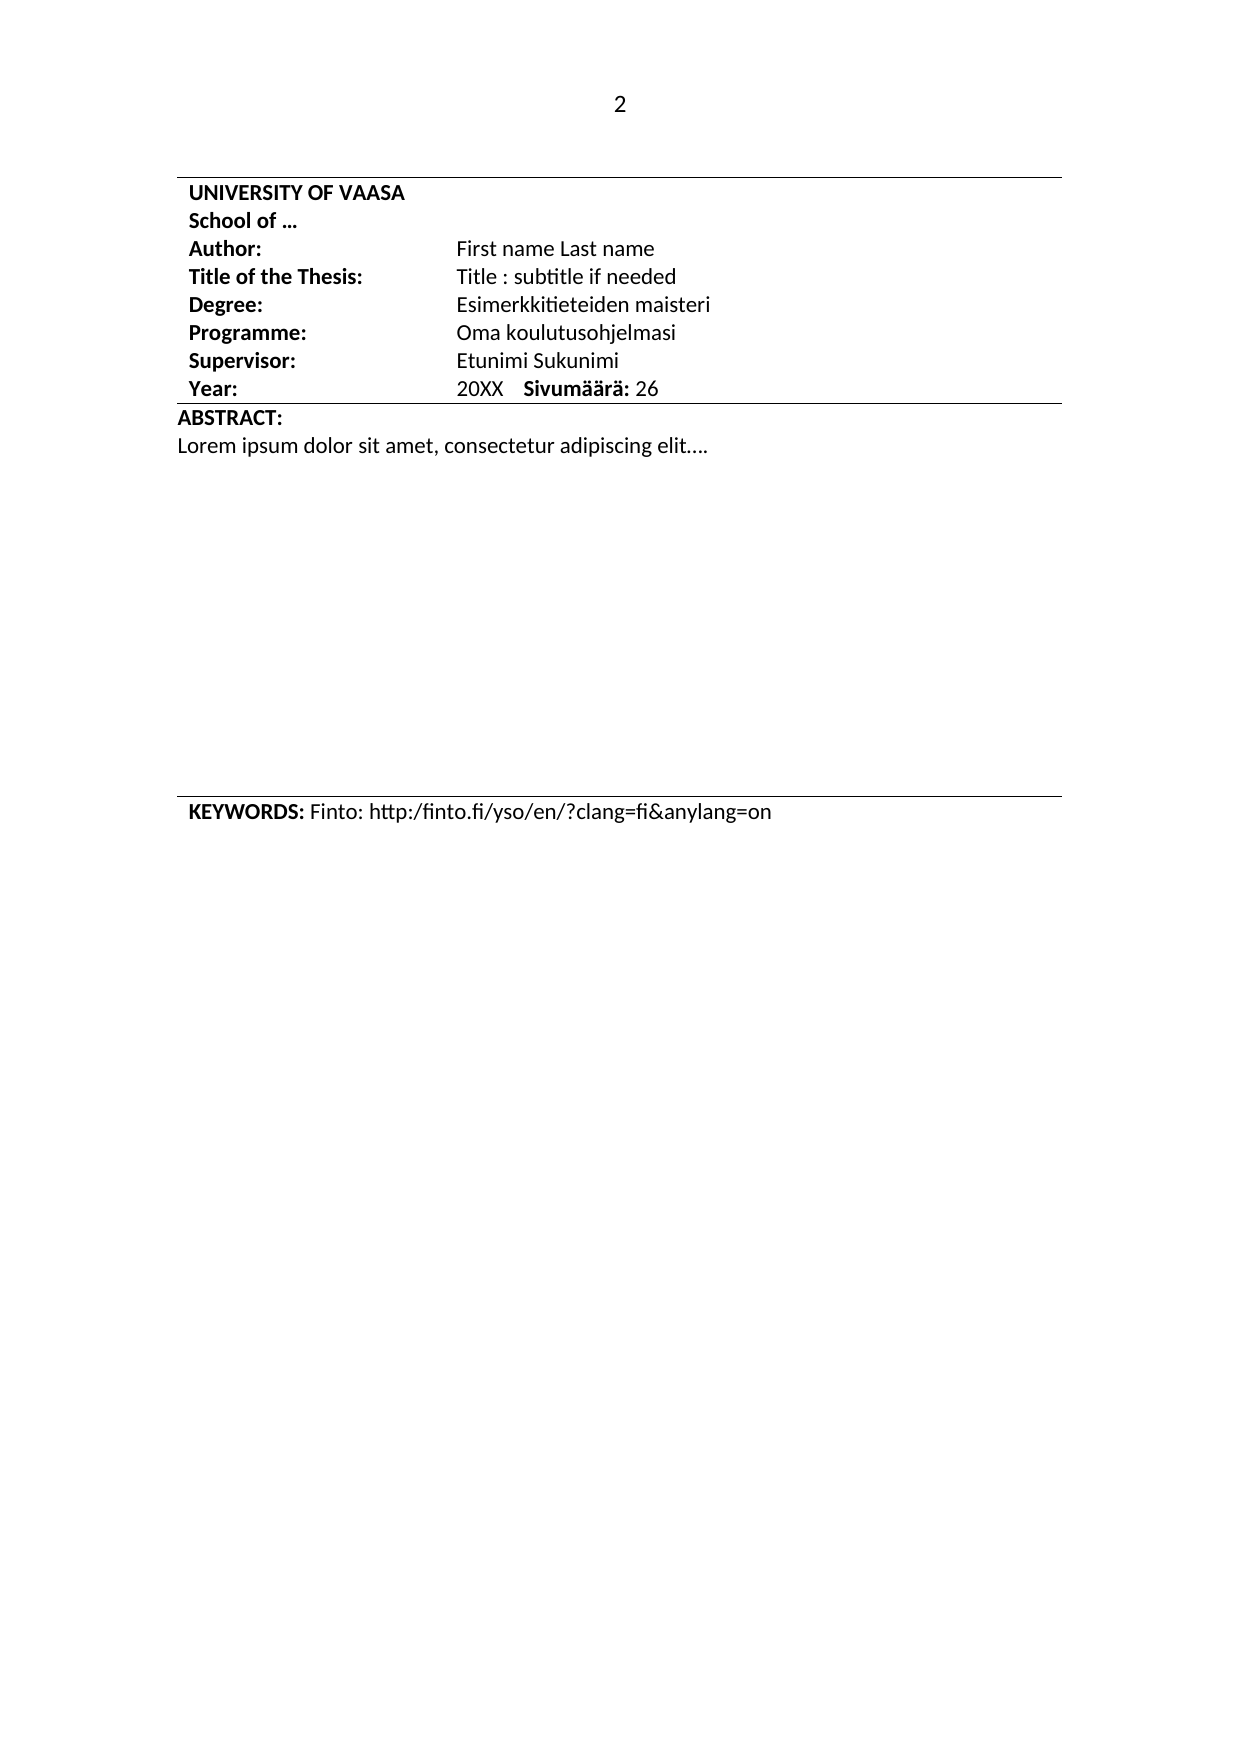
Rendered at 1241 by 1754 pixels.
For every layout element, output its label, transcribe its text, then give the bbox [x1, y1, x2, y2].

text Lorem ipsum dolor sit amet, consectetur adipiscing elit…. [177, 431, 1063, 459]
text ABSTRACT: [177, 403, 1063, 431]
table_header UNIVERSITY OF VAASA School of … Author: First name Last name Title of the Thesis: Title : subtitle if needed Degree: Esimerkkitieteiden maisteri Programme: Oma koulutusohjelmasi Supervisor: Etunimi Sukunimi Year: 20XX Sivumäärä: 26 [177, 178, 1062, 402]
table_header KEYWORDS: Finto: http:/finto.fi/yso/en/?clang=fi&anylang=on [177, 797, 1062, 825]
